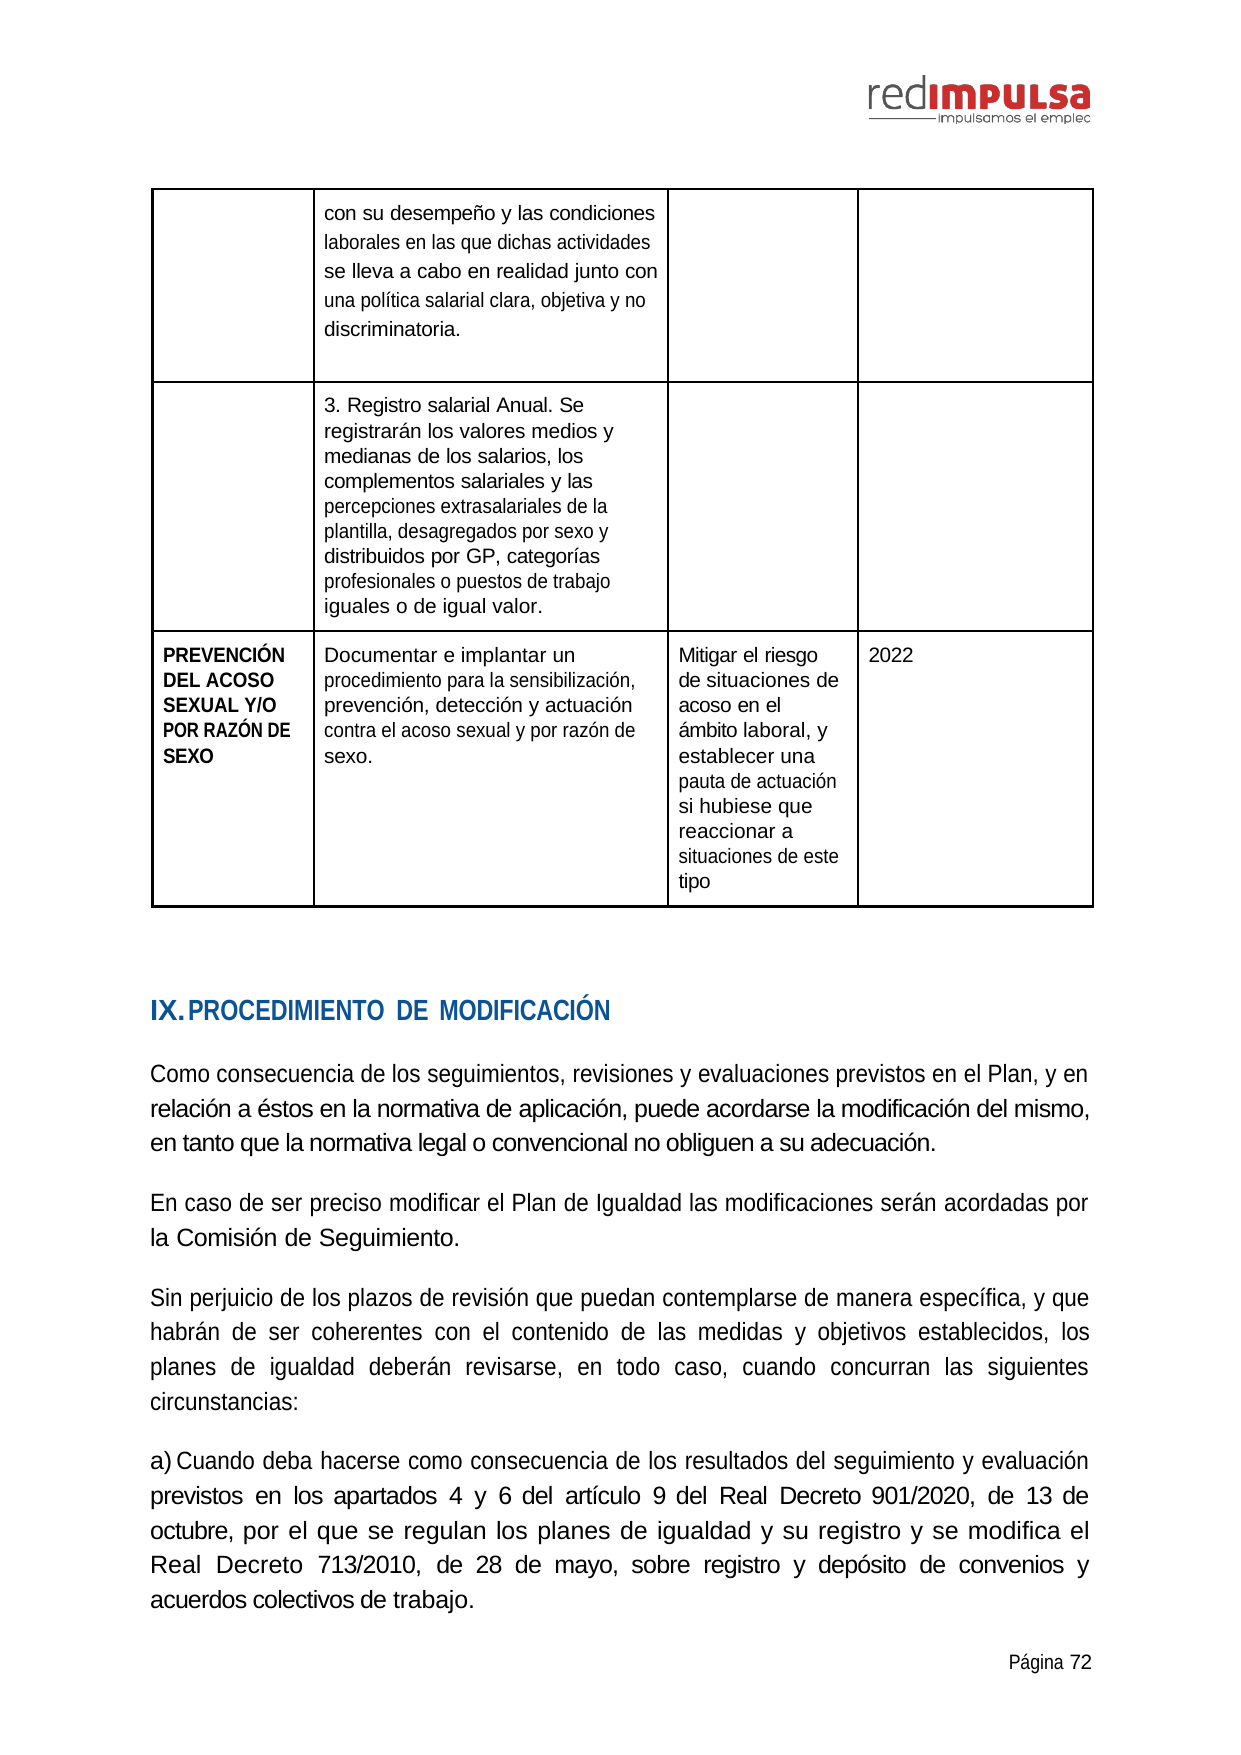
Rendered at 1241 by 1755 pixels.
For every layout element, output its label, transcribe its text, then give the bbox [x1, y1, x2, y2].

table_cell [859, 383, 1092, 630]
table_cell 2022 [859, 632, 1092, 905]
table_cell Mitigar el riesgo de situaciones de acoso en el ámbito laboral, y establecer una pauta de actuación si hubiese que reaccionar a situaciones de este tipo [669, 632, 857, 905]
list Cuando deba hacerse como consecuencia de los resultados del seguimiento y evaluación previstos en los apartados 4 y 6 del artículo 9 del Real Decreto 901/2020, de 13 de octubre, por el que se regulan los planes de igualdad y su registro y se modifica el Real Decreto 713/2010, de 28 de mayo, sobre registro y depósito de convenios y acuerdos colectivos de trabajo. [150, 1446, 1091, 1614]
text Sin perjuicio de los plazos de revisión que puedan contemplarse de manera específica, y que habrán de ser coherentes con el contenido de las medidas y objetivos establecidos, los planes de igualdad deberán revisarse, en todo caso, cuando concurran las siguientes circunstancias: [150, 1282, 1091, 1415]
table_cell PREVENCIÓN DEL ACOSO SEXUAL Y/O POR RAZÓN DE SEXO [154, 632, 313, 905]
table_header con su desempeño y las condiciones laborales en las que dichas actividades se lleva a cabo en realidad junto con una política salarial clara, objetiva y no discriminatoria. [315, 190, 667, 381]
table_cell [154, 383, 313, 630]
table_cell [669, 383, 857, 630]
text Como consecuencia de los seguimientos, revisiones y evaluaciones previstos en el Plan, y en relación a éstos en la normativa de aplicación, puede acordarse la modificación del mismo, en tanto que la normativa legal o convencional no obliguen a su adecuación. [150, 1059, 1091, 1157]
text En caso de ser preciso modificar el Plan de Igualdad las modificaciones serán acordadas por la Comisión de Seguimiento. [150, 1188, 1091, 1251]
table_cell 3. Registro salarial Anual. Se registrarán los valores medios y medianas de los salarios, los complementos salariales y las percepciones extrasalariales de la plantilla, desagregados por sexo y distribuidos por GP, categorías profesionales o puestos de trabajo iguales o de igual valor. [315, 383, 667, 630]
table_cell Documentar e implantar un procedimiento para la sensibilización, prevención, detección y actuación contra el acoso sexual y por razón de sexo. [315, 632, 667, 905]
table_header [859, 190, 1092, 381]
table_header [669, 190, 857, 381]
list PROCEDIMIENTO DE MODIFICACIÓN [150, 993, 1170, 1027]
table_header [154, 190, 313, 381]
